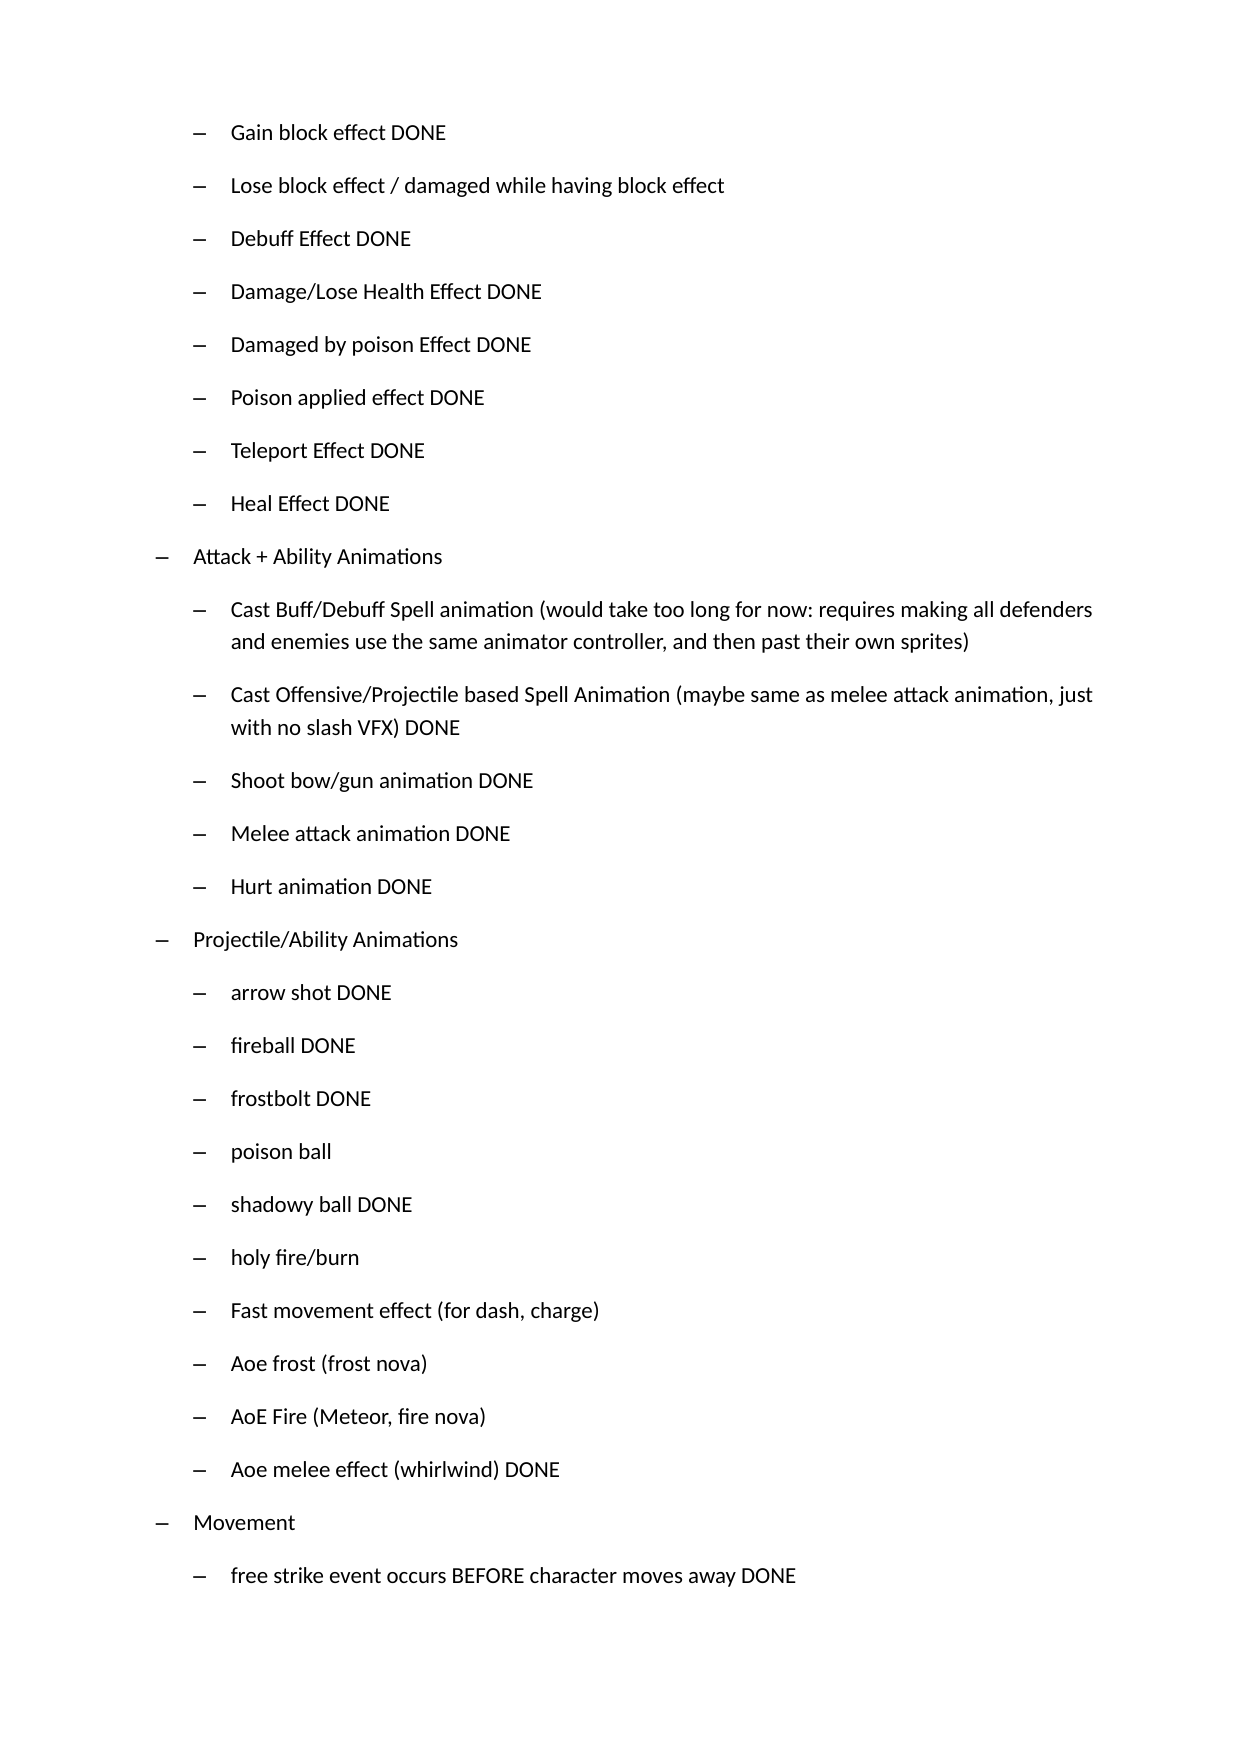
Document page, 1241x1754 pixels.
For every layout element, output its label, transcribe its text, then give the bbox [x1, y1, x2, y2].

list Attack + Ability Animations [156, 542, 1122, 570]
list Poison applied effect DONE [193, 383, 1122, 411]
list Heal Effect DONE [193, 489, 1122, 517]
list poison ball [193, 1137, 1122, 1165]
list Damage/Lose Health Effect DONE [193, 277, 1122, 305]
list Aoe frost (frost nova) [193, 1349, 1122, 1377]
list arrow shot DONE [193, 978, 1122, 1006]
list frostbolt DONE [193, 1084, 1122, 1112]
list Movement [156, 1508, 1122, 1536]
list Hurt animation DONE [193, 872, 1122, 900]
list AoE Fire (Meteor, fire nova) [193, 1402, 1122, 1430]
list shadowy ball DONE [193, 1190, 1122, 1218]
list Shoot bow/gun animation DONE [193, 766, 1122, 794]
list fireball DONE [193, 1031, 1122, 1059]
list holy fire/burn [193, 1243, 1122, 1271]
list Aoe melee effect (whirlwind) DONE [193, 1455, 1122, 1483]
list Projectile/Ability Animations [156, 925, 1122, 953]
list Teleport Effect DONE [193, 436, 1122, 464]
list Cast Buff/Debuff Spell animation (would take too long for now: requires making all defenders and enemies use the same animator controller, and then past their own sprites) [193, 595, 1122, 656]
list Gain block effect DONE [193, 118, 1122, 146]
list Fast movement effect (for dash, charge) [193, 1296, 1122, 1324]
list Debuff Effect DONE [193, 224, 1122, 252]
list Damaged by poison Effect DONE [193, 330, 1122, 358]
list free strike event occurs BEFORE character moves away DONE [193, 1561, 1122, 1589]
list Melee attack animation DONE [193, 819, 1122, 847]
list Cast Offensive/Projectile based Spell Animation (maybe same as melee attack animation, just with no slash VFX) DONE [193, 681, 1122, 741]
list Lose block effect / damaged while having block effect [193, 171, 1122, 199]
